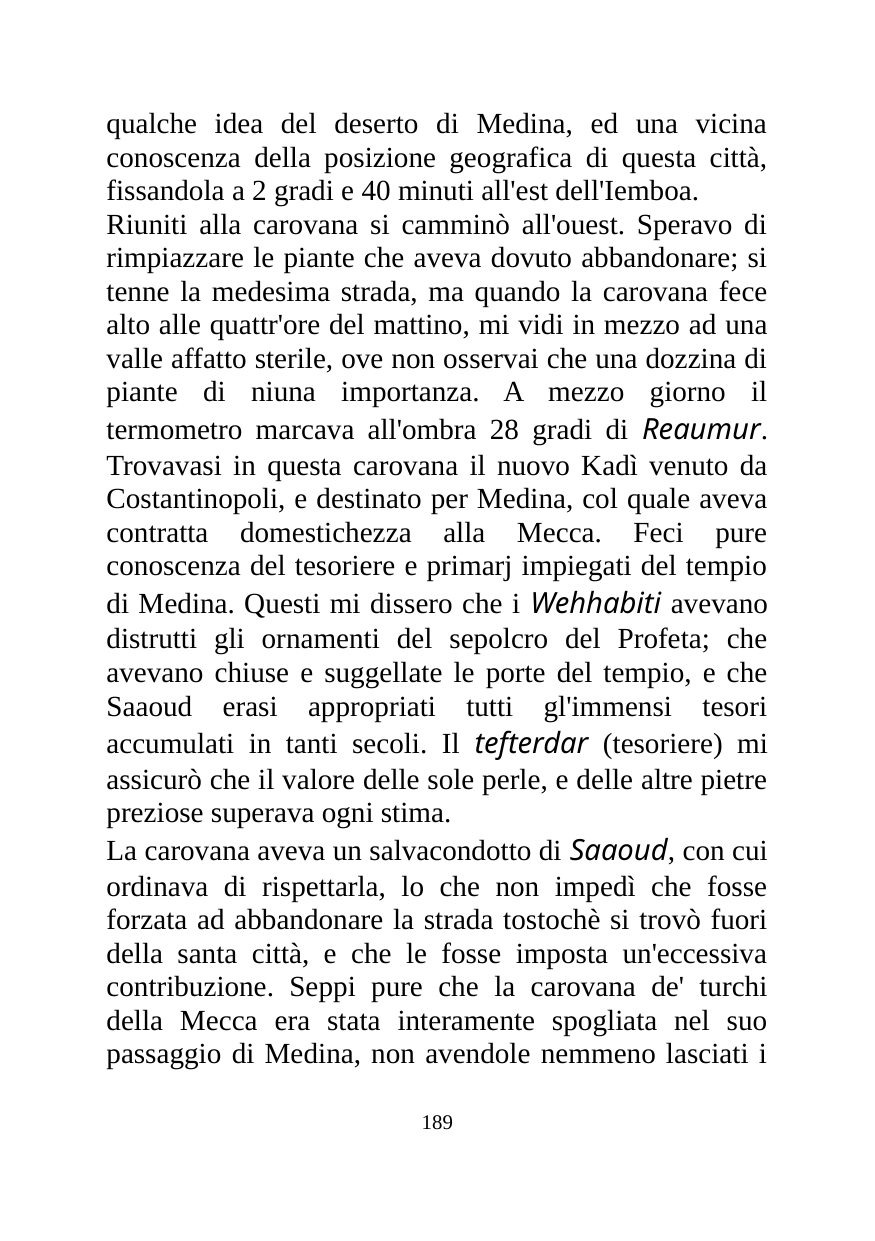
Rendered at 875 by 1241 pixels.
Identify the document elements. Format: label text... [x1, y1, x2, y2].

text qualche idea del deserto di Medina, ed una vicina conoscenza della posizione geografica di questa città, fissandola a 2 gradi e 40 minuti all'est dell'Iemboa. [106, 106, 768, 207]
text La carovana aveva un salvacondotto di Saaoud, con cui ordinava di rispettarla, lo che non impedì che fosse forzata ad abbandonare la strada tostochè si trovò fuori della santa città, e che le fosse imposta un'eccessiva contribuzione. Seppi pure che la carovana de' turchi della Mecca era stata interamente spogliata nel suo passaggio di Medina, non avendole nemmeno lasciati i [106, 829, 768, 1070]
text Riuniti alla carovana si camminò all'ouest. Speravo di rimpiazzare le piante che aveva dovuto abbandonare; si tenne la medesima strada, ma quando la carovana fece alto alle quattr'ore del mattino, mi vidi in mezzo ad una valle affatto sterile, ove non osservai che una dozzina di piante di niuna importanza. A mezzo giorno il termometro marcava all'ombra 28 gradi di Reaumur. Trovavasi in questa carovana il nuovo Kadì venuto da Costantinopoli, e destinato per Medina, col quale aveva contratta domestichezza alla Mecca. Feci pure conoscenza del tesoriere e primarj impiegati del tempio di Medina. Questi mi dissero che i Wehhabiti avevano distrutti gli ornamenti del sepolcro del Profeta; che avevano chiuse e suggellate le porte del tempio, e che Saaoud erasi appropriati tutti gl'immensi tesori accumulati in tanti secoli. Il tefterdar (tesoriere) mi assicurò che il valore delle sole perle, e delle altre pietre preziose superava ogni stima. [106, 207, 768, 829]
